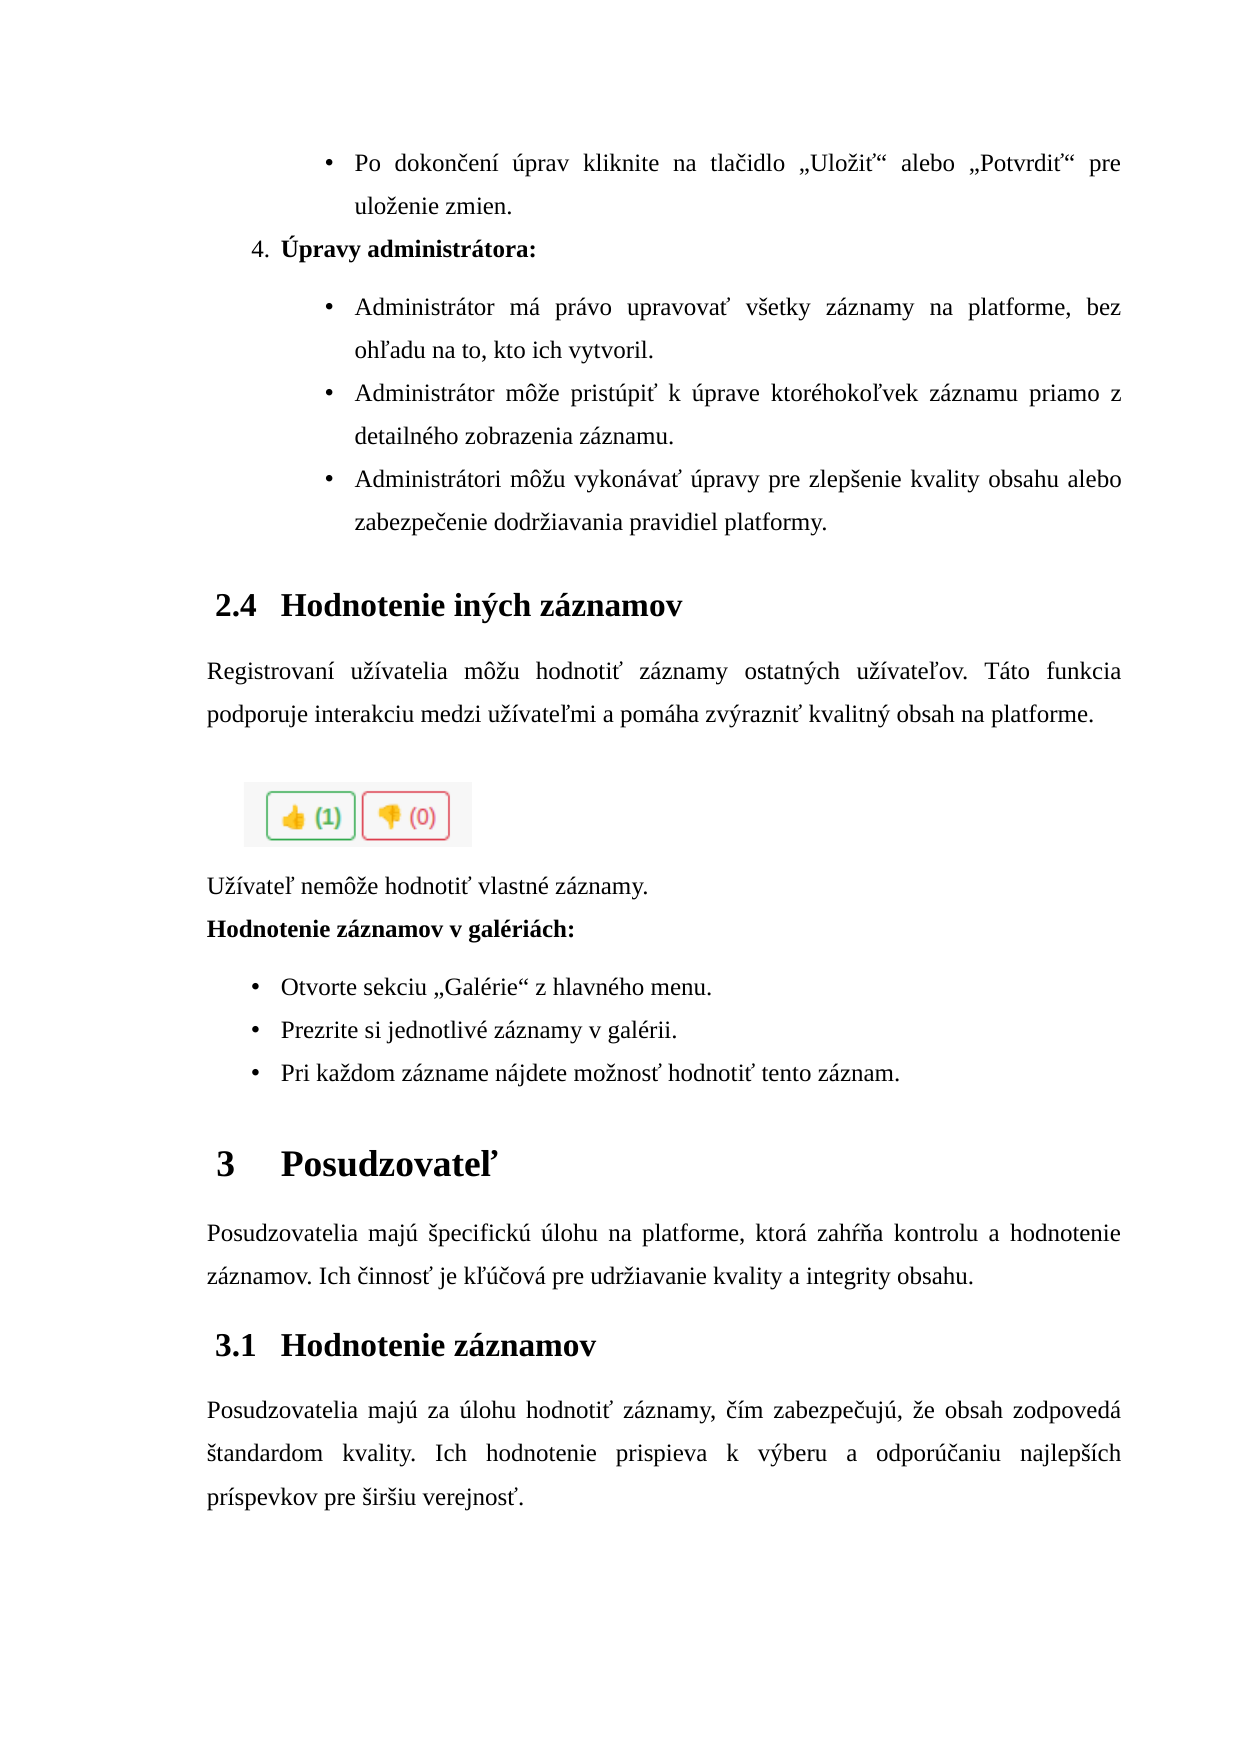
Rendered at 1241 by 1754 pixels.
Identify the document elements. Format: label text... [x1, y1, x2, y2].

subtitle Hodnotenie iných záznamov [207, 586, 1122, 624]
list Otvorte sekciu „Galérie“ z hlavného menu. [251, 972, 1122, 1001]
text Posudzovatelia majú špecifickú úlohu na platforme, ktorá zahŕňa kontrolu a hodnotenie záznamov. Ich činnosť je kľúčová pre udržiavanie kvality a integrity obsahu. [207, 1218, 1122, 1290]
text Užívateľ nemôže hodnotiť vlastné záznamy. [207, 871, 1122, 900]
list Pri každom zázname nájdete možnosť hodnotiť tento záznam. [251, 1058, 1122, 1087]
list Administrátor môže pristúpiť k úprave ktoréhokoľvek záznamu priamo z detailného zobrazenia záznamu. [325, 378, 1122, 450]
subtitle Posudzovateľ [207, 1141, 1122, 1184]
text Posudzovatelia majú za úlohu hodnotiť záznamy, čím zabezpečujú, že obsah zodpovedá štandardom kvality. Ich hodnotenie prispieva k výberu a odporúčaniu najlepších príspevkov pre širšiu verejnosť. [207, 1395, 1122, 1510]
list Administrátori môžu vykonávať úpravy pre zlepšenie kvality obsahu alebo zabezpečenie dodržiavania pravidiel platformy. [325, 464, 1122, 536]
subtitle Hodnotenie záznamov [207, 1325, 1122, 1364]
list Úpravy administrátora: [251, 234, 1122, 263]
list Prezrite si jednotlivé záznamy v galérii. [251, 1015, 1122, 1044]
text Hodnotenie záznamov v galériách: [207, 914, 1122, 943]
text Registrovaní užívatelia môžu hodnotiť záznamy ostatných užívateľov. Táto funkcia podporuje interakciu medzi užívateľmi a pomáha zvýrazniť kvalitný obsah na platforme. [207, 656, 1122, 728]
list Administrátor má právo upravovať všetky záznamy na platforme, bez ohľadu na to, kto ich vytvoril. [325, 292, 1122, 363]
picture [243, 782, 472, 847]
list Po dokončení úprav kliknite na tlačidlo „Uložiť“ alebo „Potvrdiť“ pre uloženie zmien. [325, 148, 1122, 219]
